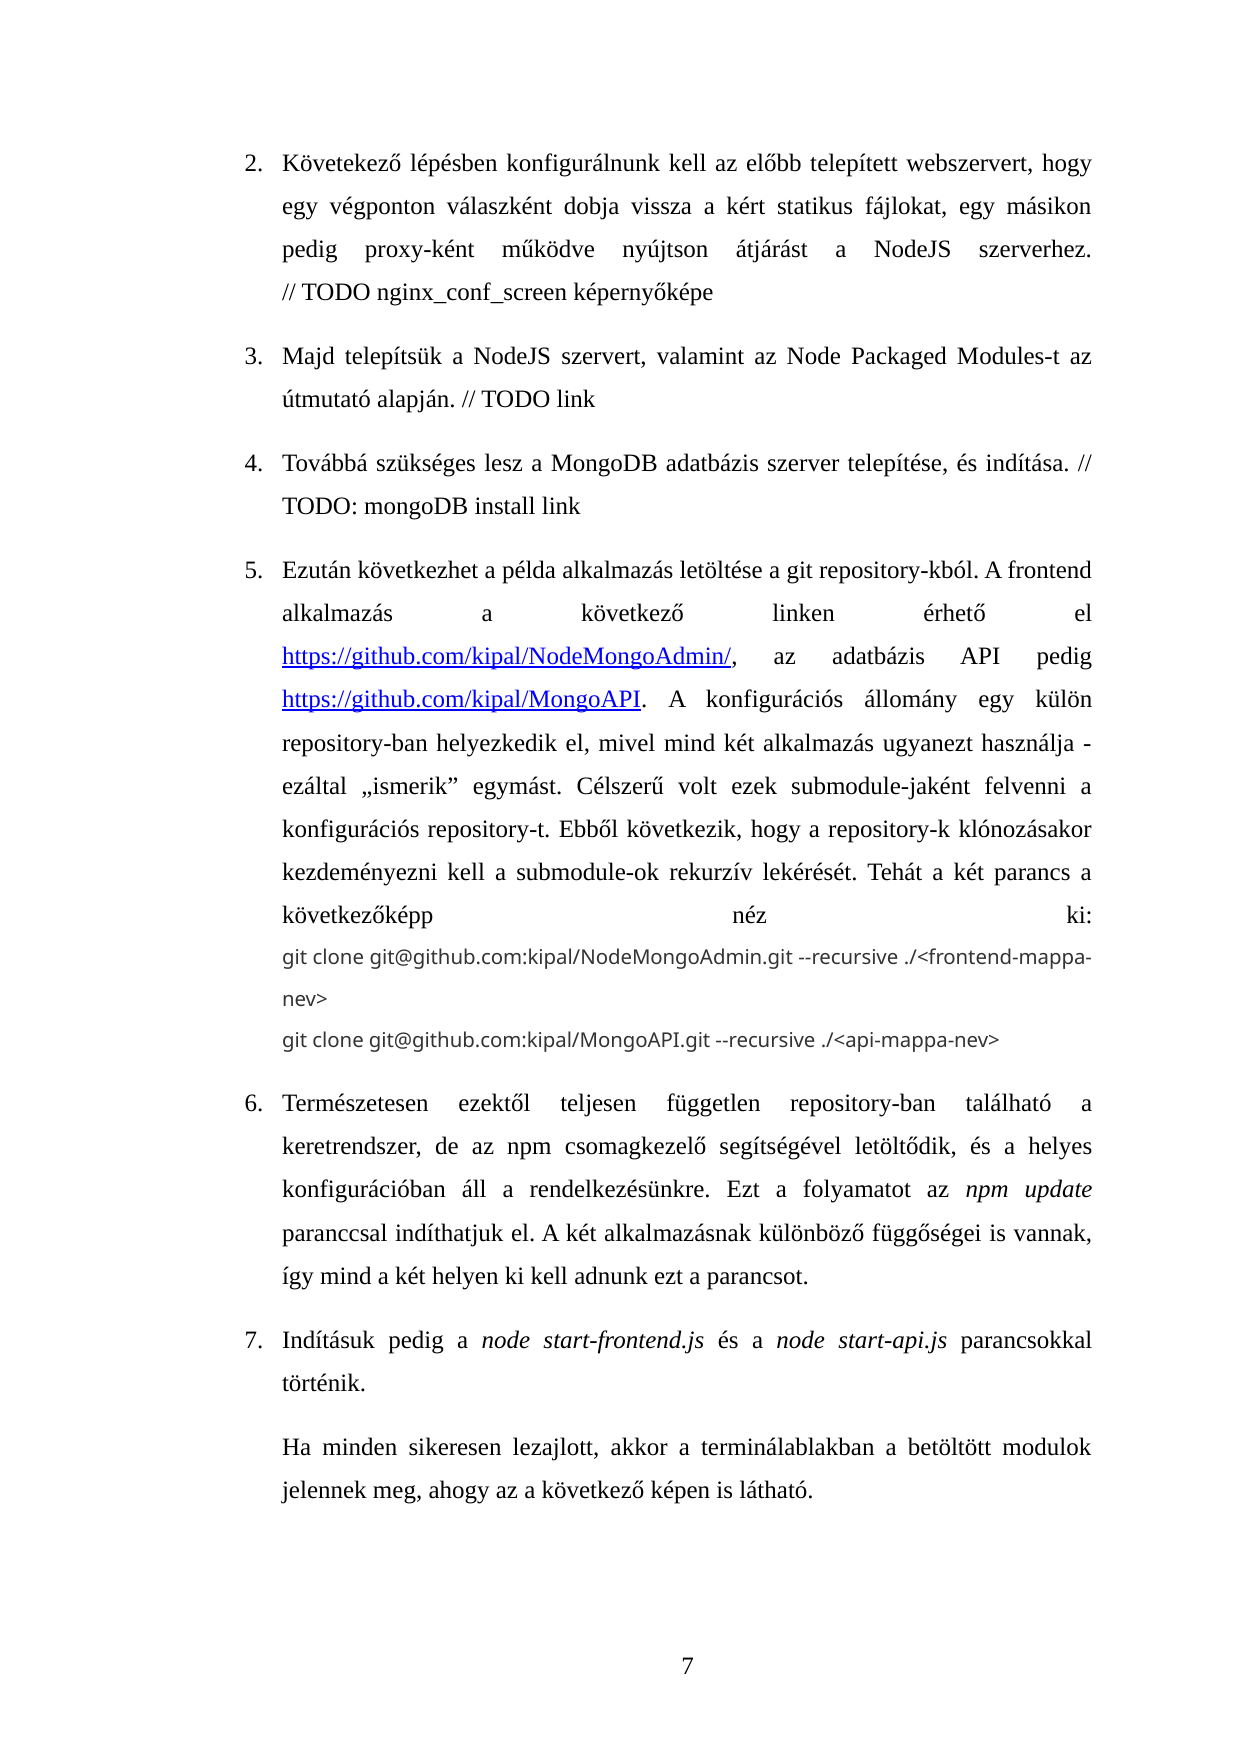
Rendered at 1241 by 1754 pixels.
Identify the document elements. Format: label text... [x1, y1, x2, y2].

list Természetesen ezektől teljesen független repository-ban található a keretrendszer, de az npm csomagkezelő segítségével letöltődik, és a helyes konfigurációban áll a rendelkezésünkre. Ezt a folyamatot az npm update paranccsal indíthatjuk el. A két alkalmazásnak különböző függőségei is vannak, így mind a két helyen ki kell adnunk ezt a parancsot. [244, 1088, 1092, 1289]
list Továbbá szükséges lesz a MongoDB adatbázis szerver telepítése, és indítása. // TODO: mongoDB install link [244, 448, 1092, 520]
list Indításuk pedig a node start-frontend.js és a node start-api.js parancsokkal történik. [244, 1325, 1092, 1397]
list Követekező lépésben konfigurálnunk kell az előbb telepített webszervert, hogy egy végponton válaszként dobja vissza a kért statikus fájlokat, egy másikon pedig proxy-ként működve nyújtson átjárást a NodeJS szerverhez. // TODO nginx_conf_screen képernyőképe [244, 148, 1092, 306]
list Ezután következhet a példa alkalmazás letöltése a git repository-kból. A frontend alkalmazás a következő linken érhető el https://github.com/kipal/NodeMongoAdmin/, az adatbázis API pedig https://github.com/kipal/MongoAPI. A konfigurációs állomány egy külön repository-ban helyezkedik el, mivel mind két alkalmazás ugyanezt használja - ezáltal „ismerik” egymást. Célszerű volt ezek submodule-jaként felvenni a konfigurációs repository-t. Ebből következik, hogy a repository-k klónozásakor kezdeményezni kell a submodule-ok rekurzív lekérését. Tehát a két parancs a következőképp néz ki: git clone git@github.com:kipal/NodeMongoAdmin.git --recursive ./<frontend-mappa-nev> git clone git@github.com:kipal/MongoAPI.git --recursive ./<api-mappa-nev> [244, 555, 1092, 1054]
list Majd telepítsük a NodeJS szervert, valamint az Node Packaged Modules-t az útmutató alapján. // TODO link [244, 341, 1092, 413]
list Ha minden sikeresen lezajlott, akkor a terminálablakban a betöltött modulok jelennek meg, ahogy az a következő képen is látható. [244, 1432, 1092, 1504]
